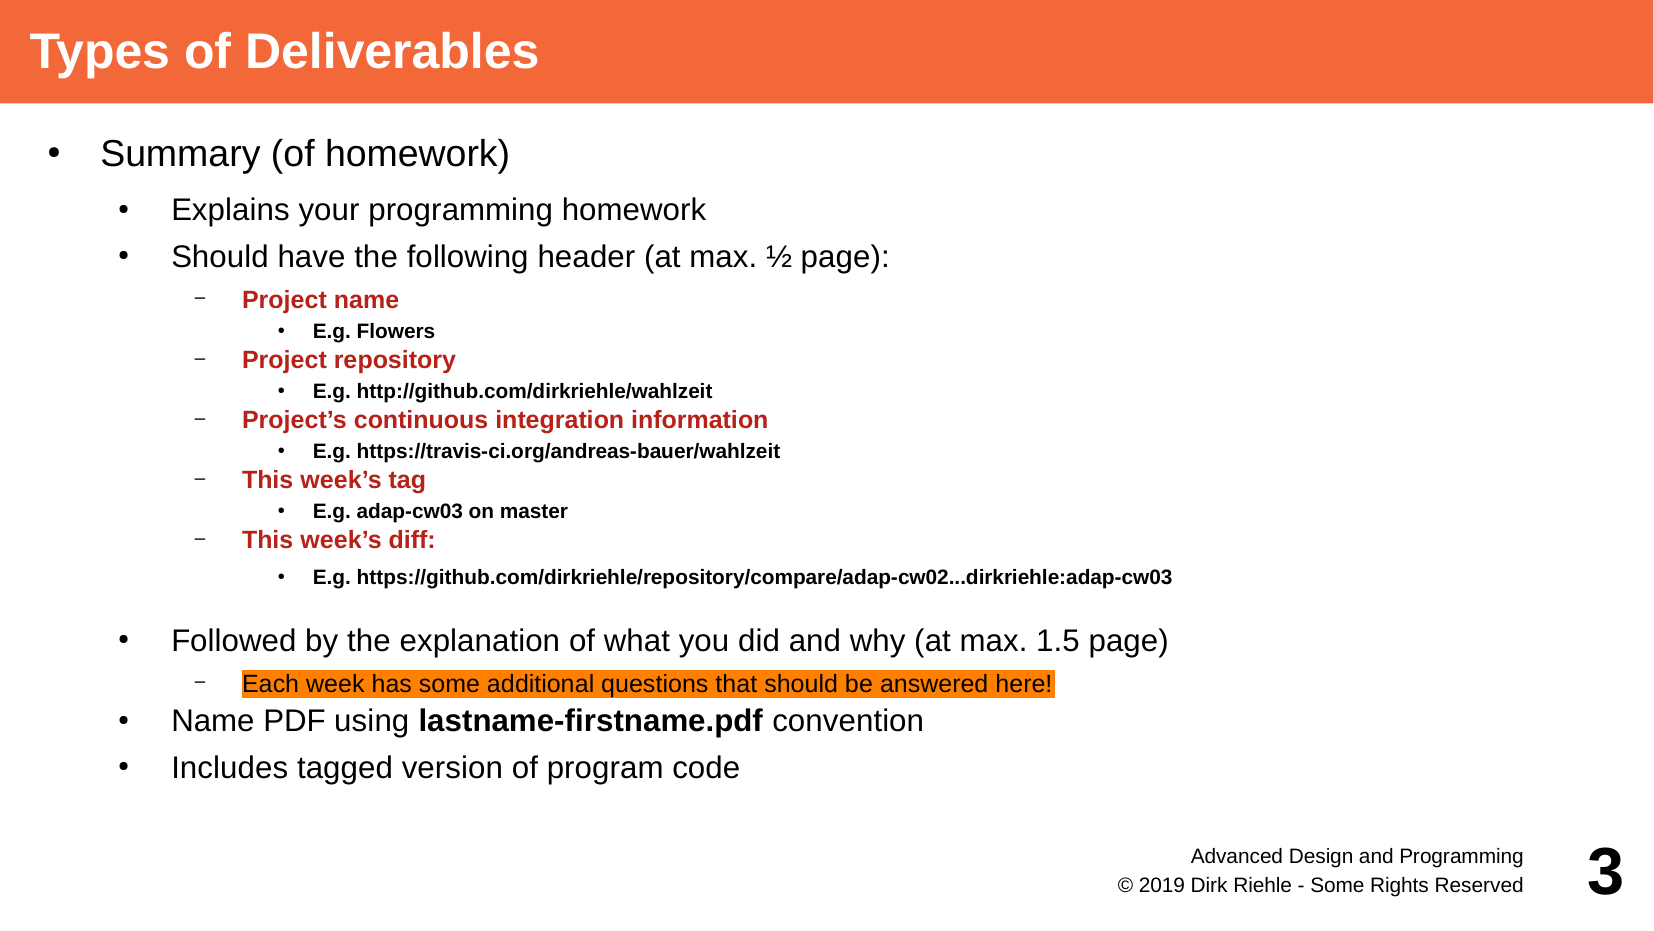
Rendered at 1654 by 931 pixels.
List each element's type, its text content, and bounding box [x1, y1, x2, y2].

list Summary (of homework) Explains your programming homework Should have the following header (at max. ½ page): Project name E.g. Flowers Project repository E.g. http://github.com/dirkriehle/wahlzeit Project’s continuous integration information E.g. https://travis-ci.org/andreas-bauer/wahlzeit This week’s tag E.g. adap-cw03 on master This week’s diff: E.g. https://github.com/dirkriehle/repository/compare/adap-cw02...dirkriehle:adap-cw03 Followed by the explanation of what you did and why (at max. 1.5 page) Each week has some additional questions that should be answered here! Name PDF using lastname-firstname.pdf convention Includes tagged version of program code [29, 132, 1625, 813]
title Types of Deliverables [0, 0, 1654, 104]
